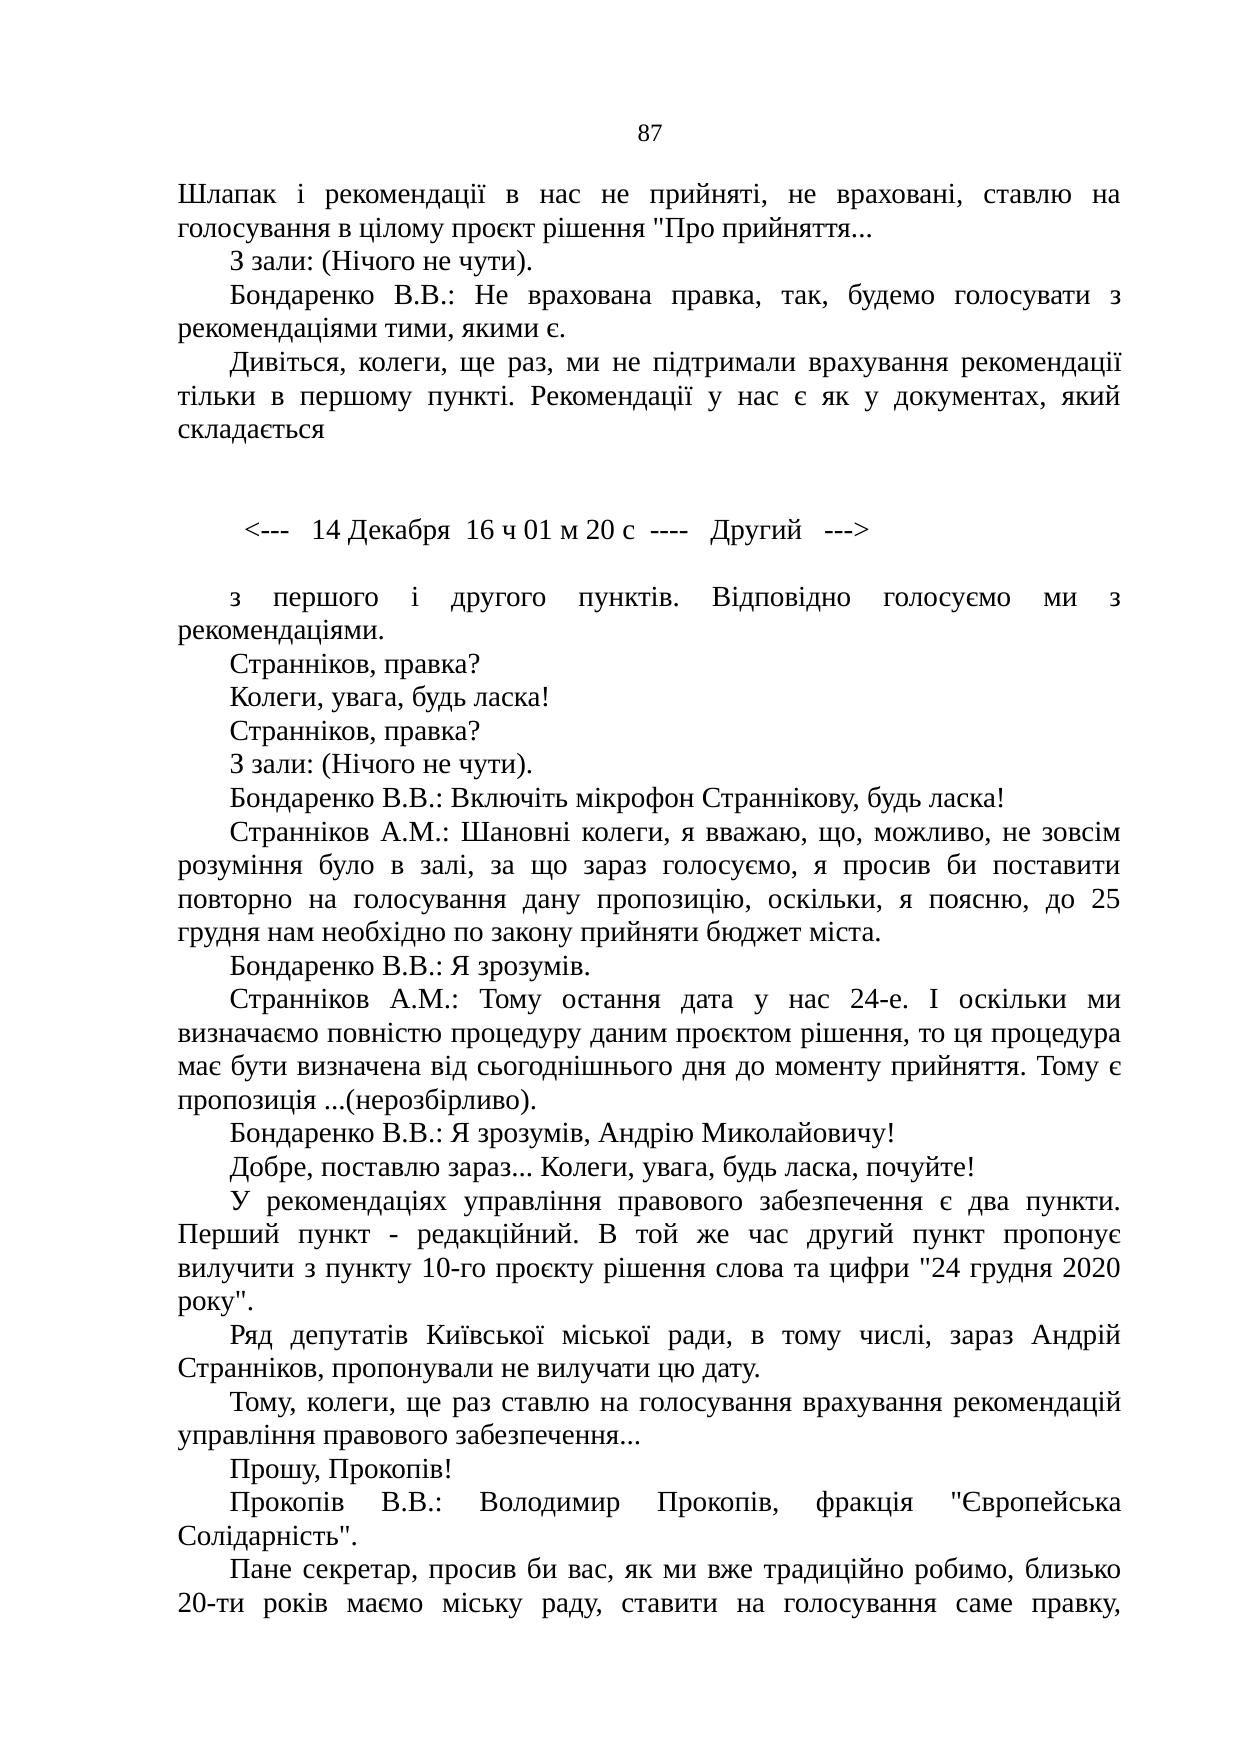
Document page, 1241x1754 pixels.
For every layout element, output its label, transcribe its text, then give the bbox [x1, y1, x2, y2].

text Ряд депутатів Київської міської ради, в тому числі, зараз Андрій Странніков, пропонували не вилучати цю дату. [177, 1317, 1122, 1384]
text З зали: (Нічого не чути). [177, 243, 1122, 277]
text Странніков, правка? [177, 713, 1122, 747]
text Прокопів В.В.: Володимир Прокопів, фракція "Європейська Солідарність". [177, 1484, 1122, 1552]
text Шлапак і рекомендації в нас не прийняті, не враховані, ставлю на голосування в цілому проєкт рішення "Про прийняття... [177, 176, 1122, 243]
text Дивіться, колеги, ще раз, ми не підтримали врахування рекомендації тільки в першому пункті. Рекомендації у нас є як у документах, який складається [177, 344, 1122, 445]
text Бондаренко В.В.: Я зрозумів, Андрію Миколайовичу! [177, 1116, 1122, 1149]
text Странніков, правка? [177, 646, 1122, 679]
text Бондаренко В.В.: Включіть мікрофон Страннікову, будь ласка! [177, 780, 1122, 814]
text Бондаренко В.В.: Я зрозумів. [177, 948, 1122, 981]
text З зали: (Нічого не чути). [177, 747, 1122, 780]
text Добре, поставлю зараз... Колеги, увага, будь ласка, почуйте! [177, 1149, 1122, 1183]
text Странніков А.М.: Тому остання дата у нас 24-е. І оскільки ми визначаємо повністю процедуру даним проєктом рішення, то ця процедура має бути визначена від сьогоднішнього дня до моменту прийняття. Тому є пропозиція ...(нерозбірливо). [177, 981, 1122, 1116]
text Тому, колеги, ще раз ставлю на голосування врахування рекомендацій управління правового забезпечення... [177, 1384, 1122, 1451]
text Бондаренко В.В.: Не врахована правка, так, будемо голосувати з рекомендаціями тими, якими є. [177, 277, 1122, 344]
text з першого і другого пунктів. Відповідно голосуємо ми з рекомендаціями. [177, 579, 1122, 646]
text Прошу, Прокопів! [177, 1451, 1122, 1484]
text <--- 14 Декабря 16 ч 01 м 20 с ---- Другий ---> [177, 512, 1122, 545]
text Странніков А.М.: Шановні колеги, я вважаю, що, можливо, не зовсім розуміння було в залі, за що зараз голосуємо, я просив би поставити повторно на голосування дану пропозицію, оскільки, я поясню, до 25 грудня нам необхідно по закону прийняти бюджет міста. [177, 814, 1122, 948]
text Колеги, увага, будь ласка! [177, 679, 1122, 713]
text У рекомендаціях управління правового забезпечення є два пункти. Перший пункт - редакційний. В той же час другий пункт пропонує вилучити з пункту 10-го проєкту рішення слова та цифри "24 грудня 2020 року". [177, 1183, 1122, 1317]
text Пане секретар, просив би вас, як ми вже традиційно робимо, близько 20-ти років маємо міську раду, ставити на голосування саме правку, [177, 1552, 1122, 1619]
